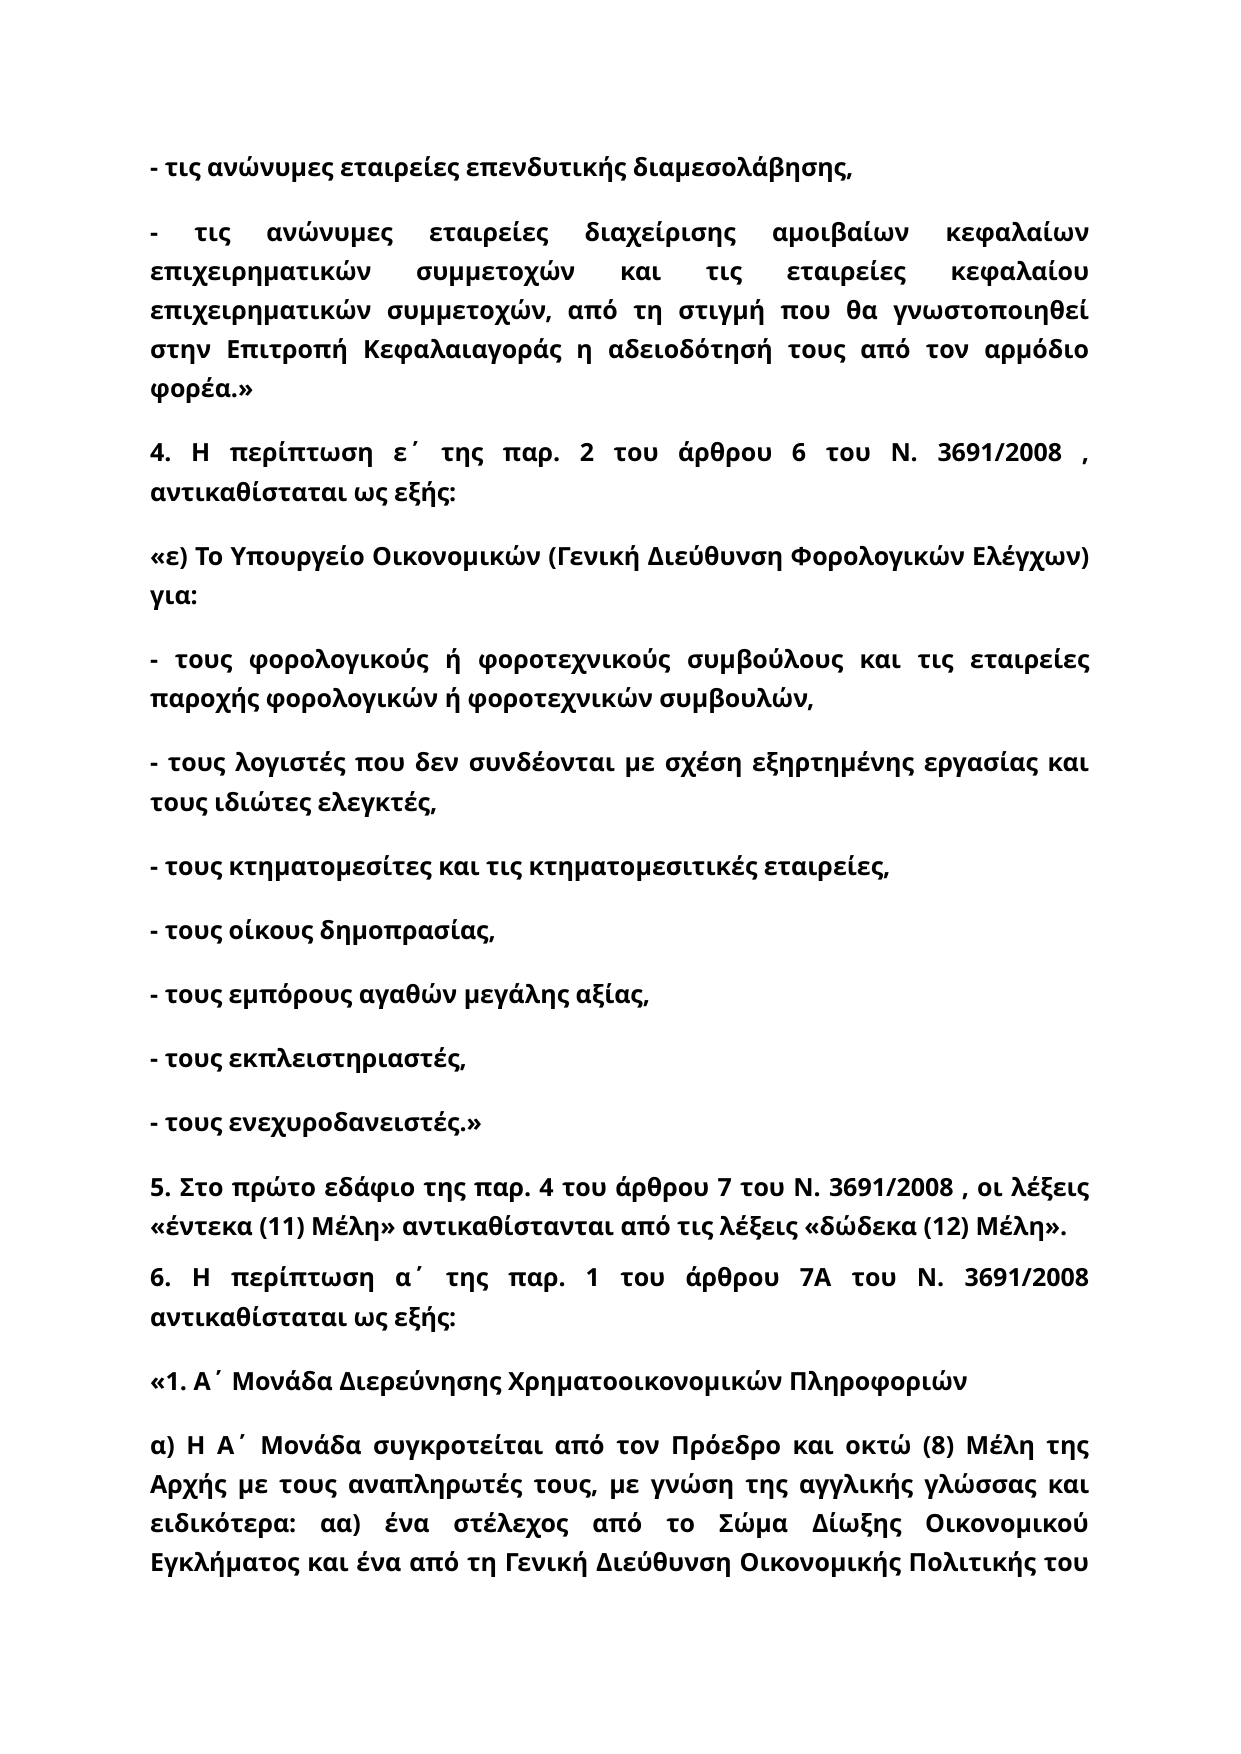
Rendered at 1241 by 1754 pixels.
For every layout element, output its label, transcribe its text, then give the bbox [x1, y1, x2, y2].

text - τους εκπλειστηριαστές, [150, 1041, 1090, 1075]
text 4. H περίπτωση ε΄ της παρ. 2 του άρθρου 6 του Ν. 3691/2008 , αντικαθίσταται ως εξής: [150, 435, 1090, 508]
text 6. Η περίπτωση α΄ της παρ. 1 του άρθρου 7Α του Ν. 3691/2008 αντικαθίσταται ως εξής: [150, 1260, 1090, 1333]
text - τους οίκους δημοπρασίας, [150, 912, 1090, 947]
text - τους φορολογικούς ή φοροτεχνικούς συμβούλους και τις εταιρείες παροχής φορολογικών ή φοροτεχνικών συμβουλών, [150, 642, 1090, 715]
text - τις ανώνυμες εταιρείες διαχείρισης αμοιβαίων κεφαλαίων επιχειρηματικών συμμετοχών και τις εταιρείες κεφαλαίου επιχειρηματικών συμμετοχών, από τη στιγμή που θα γνωστοποιηθεί στην Επιτροπή Κεφαλαιαγοράς η αδειοδότησή τους από τον αρμόδιο φορέα.» [150, 214, 1090, 405]
text - τους λογιστές που δεν συνδέονται με σχέση εξηρτημένης εργασίας και τους ιδιώτες ελεγκτές, [150, 745, 1090, 818]
text «ε) Το Υπουργείο Οικονομικών (Γενική Διεύθυνση Φορολογικών Ελέγχων) για: [150, 538, 1090, 612]
text - τους εμπόρους αγαθών μεγάλης αξίας, [150, 977, 1090, 1011]
text 5. Στο πρώτο εδάφιο της παρ. 4 του άρθρου 7 του Ν. 3691/2008 , οι λέξεις «έντεκα (11) Μέλη» αντικαθίστανται από τις λέξεις «δώδεκα (12) Μέλη». [150, 1169, 1090, 1242]
text - τους κτηματομεσίτες και τις κτηματομεσιτικές εταιρείες, [150, 848, 1090, 882]
text - τις ανώνυμες εταιρείες επενδυτικής διαμεσολάβησης, [150, 150, 1090, 184]
text - τους ενεχυροδανειστές.» [150, 1105, 1090, 1139]
text α) Η Α΄ Μονάδα συγκροτείται από τον Πρόεδρο και οκτώ (8) Μέλη της Αρχής με τους αναπληρωτές τους, με γνώση της αγγλικής γλώσσας και ειδικότερα: αα) ένα στέλεχος από το Σώμα Δίωξης Οικονομικού Εγκλήματος και ένα από τη Γενική Διεύθυνση Οικονομικής Πολιτικής του [150, 1427, 1090, 1579]
text «1. Α΄ Μονάδα Διερεύνησης Χρηματοοικονομικών Πληροφοριών [150, 1363, 1090, 1397]
